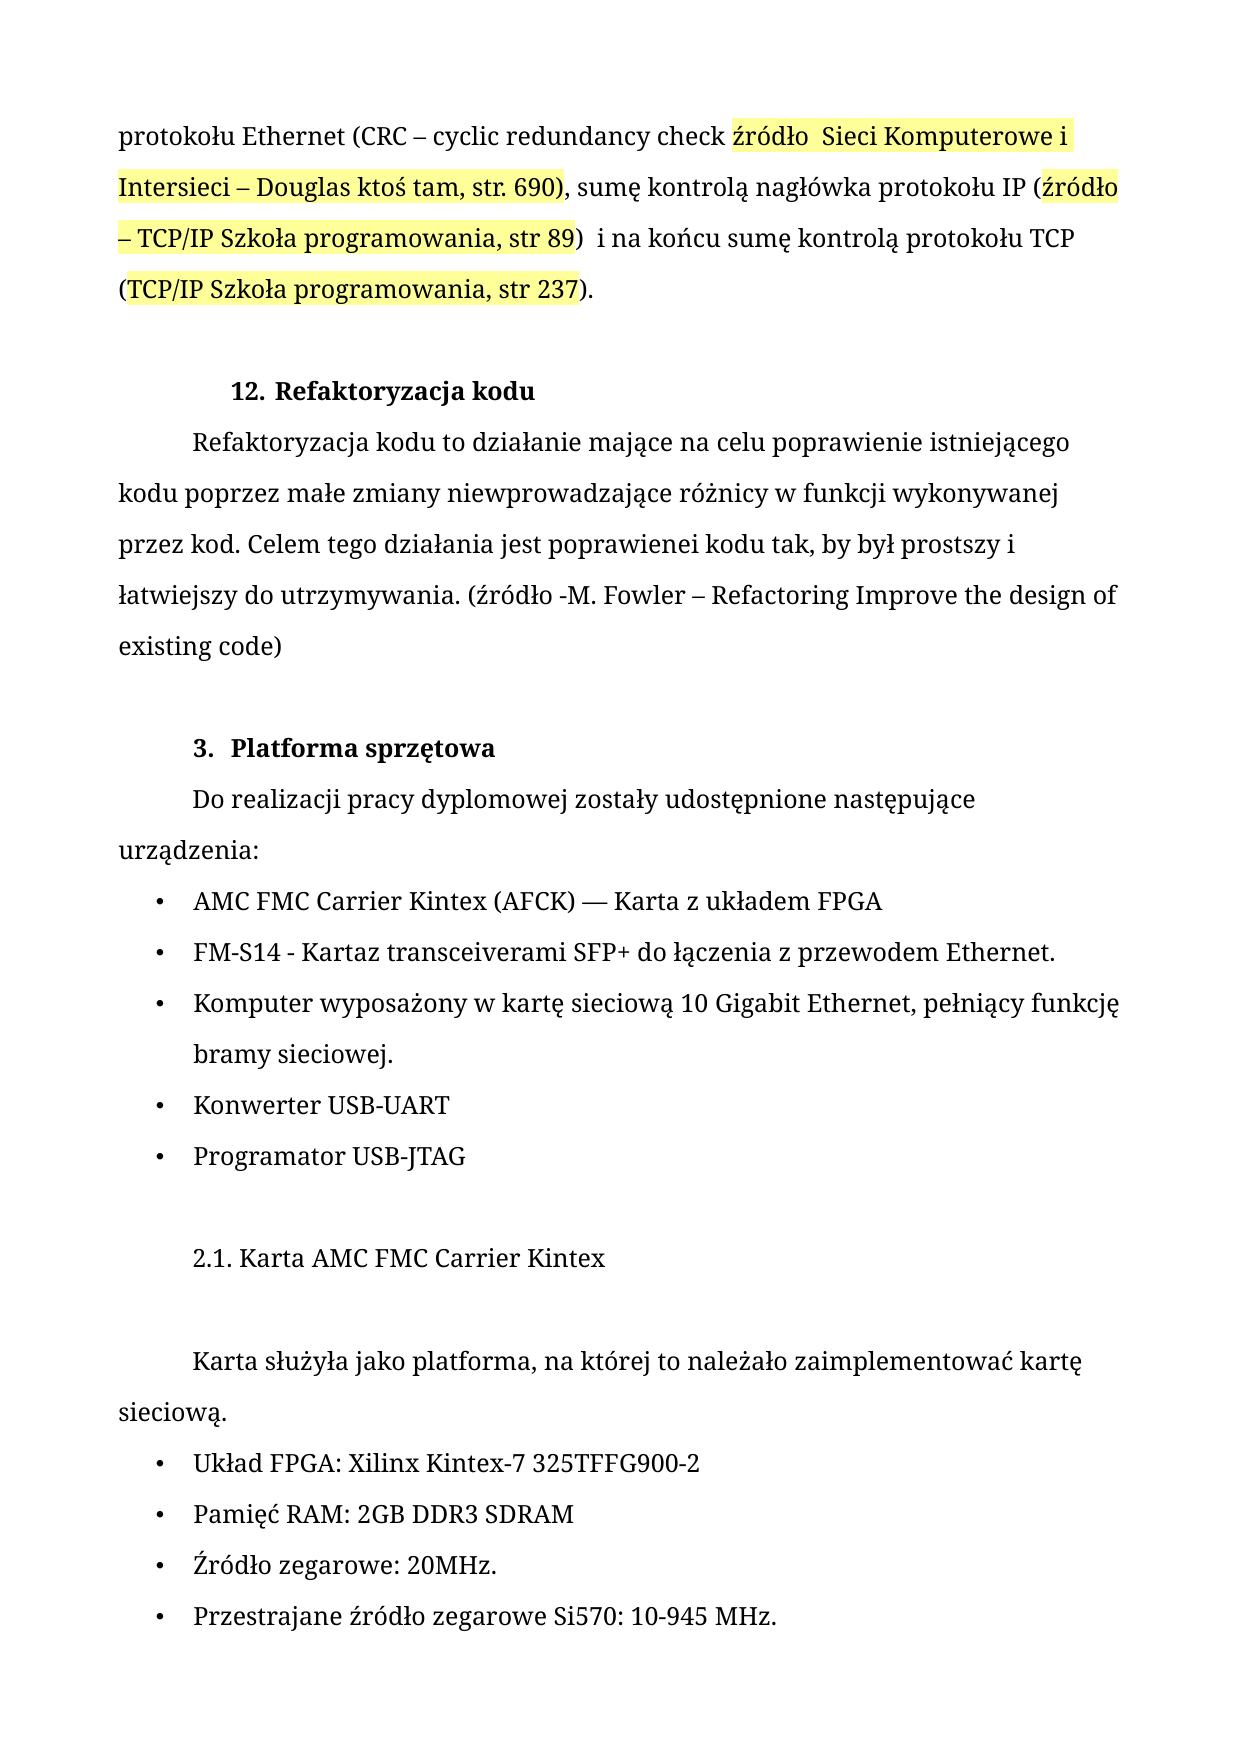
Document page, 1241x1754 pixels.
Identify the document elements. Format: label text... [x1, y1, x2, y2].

list Programator USB-JTAG [156, 1139, 1122, 1173]
text Do realizacji pracy dyplomowej zostały udostępnione następujące urządzenia: [118, 782, 1122, 867]
list Źródło zegarowe: 20MHz. [156, 1547, 1122, 1581]
list AMC FMC Carrier Kintex (AFCK) — Karta z układem FPGA [156, 884, 1122, 918]
list Układ FPGA: Xilinx Kintex-7 325TFFG900-2 [156, 1445, 1122, 1479]
list Przestrajane źródło zegarowe Si570: 10-945 MHz. [156, 1598, 1122, 1632]
text Karta służyła jako platforma, na której to należało zaimplementować kartę sieciową. [118, 1343, 1122, 1428]
text Refaktoryzacja kodu to działanie mające na celu poprawienie istniejącego kodu poprzez małe zmiany niewprowadzające różnicy w funkcji wykonywanej przez kod. Celem tego działania jest poprawienei kodu tak, by był prostszy i łatwiejszy do utrzymywania. (źródło -M. Fowler – Refactoring Improve the design of existing code) [118, 424, 1122, 663]
text protokołu Ethernet (CRC – cyclic redundancy check źródło Sieci Komputerowe i Intersieci – Douglas ktoś tam, str. 690), sumę kontrolą nagłówka protokołu IP (źródło – TCP/IP Szkoła programowania, str 89) i na końcu sumę kontrolą protokołu TCP (TCP/IP Szkoła programowania, str 237). [118, 118, 1122, 305]
list Refaktoryzacja kodu [231, 373, 1122, 407]
text 2.1. Karta AMC FMC Carrier Kintex [118, 1241, 1122, 1275]
list Pamięć RAM: 2GB DDR3 SDRAM [156, 1496, 1122, 1530]
list FM-S14 - Kartaz transceiverami SFP+ do łączenia z przewodem Ethernet. [156, 935, 1122, 969]
list Komputer wyposażony w kartę sieciową 10 Gigabit Ethernet, pełniący funkcję bramy sieciowej. [156, 986, 1122, 1071]
list Platforma sprzętowa [193, 731, 1122, 765]
list Konwerter USB-UART [156, 1088, 1122, 1122]
